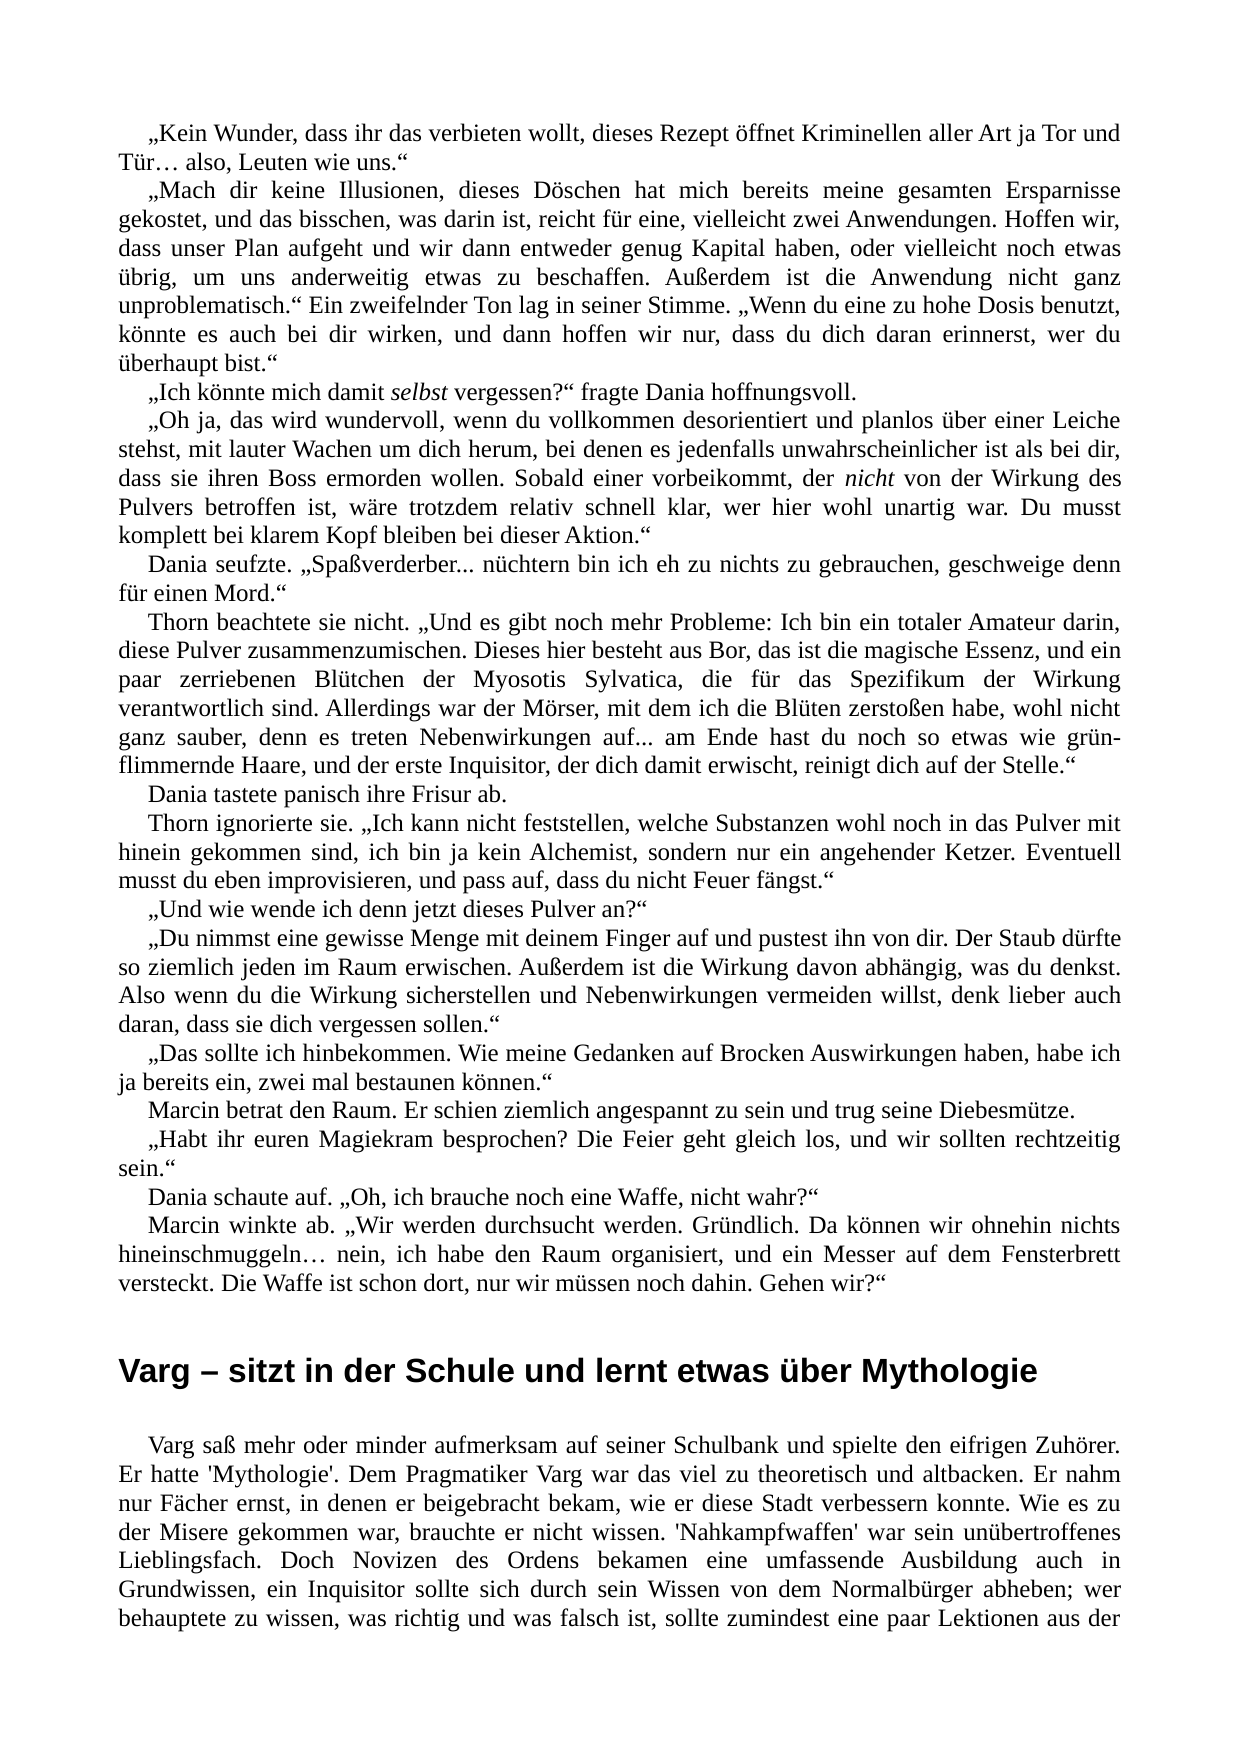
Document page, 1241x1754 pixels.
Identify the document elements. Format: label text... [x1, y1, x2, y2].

subtitle Varg – sitzt in der Schule und lernt etwas über Mythologie [118, 1351, 1122, 1389]
text „Ich könnte mich damit selbst vergessen?“ fragte Dania hoffnungsvoll. [118, 377, 1122, 406]
text „Du nimmst eine gewisse Menge mit deinem Finger auf und pustest ihn von dir. Der Staub dürfte so ziemlich jeden im Raum erwischen. Außerdem ist die Wirkung davon abhängig, was du denkst. Also wenn du die Wirkung sicherstellen und Nebenwirkungen vermeiden willst, denk lieber auch daran, dass sie dich vergessen sollen.“ [118, 923, 1122, 1038]
text „Das sollte ich hinbekommen. Wie meine Gedanken auf Brocken Auswirkungen haben, habe ich ja bereits ein, zwei mal bestaunen können.“ [118, 1038, 1122, 1096]
text „Habt ihr euren Magiekram besprochen? Die Feier geht gleich los, und wir sollten rechtzeitig sein.“ [118, 1124, 1122, 1182]
text „Mach dir keine Illusionen, dieses Döschen hat mich bereits meine gesamten Ersparnisse gekostet, und das bisschen, was darin ist, reicht für eine, vielleicht zwei Anwendungen. Hoffen wir, dass unser Plan aufgeht und wir dann entweder genug Kapital haben, oder vielleicht noch etwas übrig, um uns anderweitig etwas zu beschaffen. Außerdem ist die Anwendung nicht ganz unproblematisch.“ Ein zweifelnder Ton lag in seiner Stimme. „Wenn du eine zu hohe Dosis benutzt, könnte es auch bei dir wirken, und dann hoffen wir nur, dass du dich daran erinnerst, wer du überhaupt bist.“ [118, 176, 1122, 377]
text Marcin winkte ab. „Wir werden durchsucht werden. Gründlich. Da können wir ohnehin nichts hineinschmuggeln… nein, ich habe den Raum organisiert, und ein Messer auf dem Fensterbrett versteckt. Die Waffe ist schon dort, nur wir müssen noch dahin. Gehen wir?“ [118, 1211, 1122, 1297]
text Marcin betrat den Raum. Er schien ziemlich angespannt zu sein und trug seine Diebesmütze. [118, 1096, 1122, 1124]
text Dania schaute auf. „Oh, ich brauche noch eine Waffe, nicht wahr?“ [118, 1182, 1122, 1211]
text Thorn ignorierte sie. „Ich kann nicht feststellen, welche Substanzen wohl noch in das Pulver mit hinein gekommen sind, ich bin ja kein Alchemist, sondern nur ein angehender Ketzer. Eventuell musst du eben improvisieren, und pass auf, dass du nicht Feuer fängst.“ [118, 808, 1122, 894]
text „Und wie wende ich denn jetzt dieses Pulver an?“ [118, 894, 1122, 923]
text Dania seufzte. „Spaßverderber... nüchtern bin ich eh zu nichts zu gebrauchen, geschweige denn für einen Mord.“ [118, 549, 1122, 607]
text „Kein Wunder, dass ihr das verbieten wollt, dieses Rezept öffnet Kriminellen aller Art ja Tor und Tür… also, Leuten wie uns.“ [118, 118, 1122, 176]
text Thorn beachtete sie nicht. „Und es gibt noch mehr Probleme: Ich bin ein totaler Amateur darin, diese Pulver zusammenzumischen. Dieses hier besteht aus Bor, das ist die magische Essenz, und ein paar zerriebenen Blütchen der Myosotis Sylvatica, die für das Spezifikum der Wirkung verantwortlich sind. Allerdings war der Mörser, mit dem ich die Blüten zerstoßen habe, wohl nicht ganz sauber, denn es treten Nebenwirkungen auf... am Ende hast du noch so etwas wie grün-flimmernde Haare, und der erste Inquisitor, der dich damit erwischt, reinigt dich auf der Stelle.“ [118, 607, 1122, 779]
text Dania tastete panisch ihre Frisur ab. [118, 779, 1122, 808]
text „Oh ja, das wird wundervoll, wenn du vollkommen desorientiert und planlos über einer Leiche stehst, mit lauter Wachen um dich herum, bei denen es jedenfalls unwahrscheinlicher ist als bei dir, dass sie ihren Boss ermorden wollen. Sobald einer vorbeikommt, der nicht von der Wirkung des Pulvers betroffen ist, wäre trotzdem relativ schnell klar, wer hier wohl unartig war. Du musst komplett bei klarem Kopf bleiben bei dieser Aktion.“ [118, 406, 1122, 549]
text Varg saß mehr oder minder aufmerksam auf seiner Schulbank und spielte den eifrigen Zuhörer. Er hatte 'Mythologie'. Dem Pragmatiker Varg war das viel zu theoretisch und altbacken. Er nahm nur Fächer ernst, in denen er beigebracht bekam, wie er diese Stadt verbessern konnte. Wie es zu der Misere gekommen war, brauchte er nicht wissen. 'Nahkampfwaffen' war sein unübertroffenes Lieblingsfach. Doch Novizen des Ordens bekamen eine umfassende Ausbildung auch in Grundwissen, ein Inquisitor sollte sich durch sein Wissen von dem Normalbürger abheben; wer behauptete zu wissen, was richtig und was falsch ist, sollte zumindest eine paar Lektionen aus der [118, 1431, 1122, 1632]
